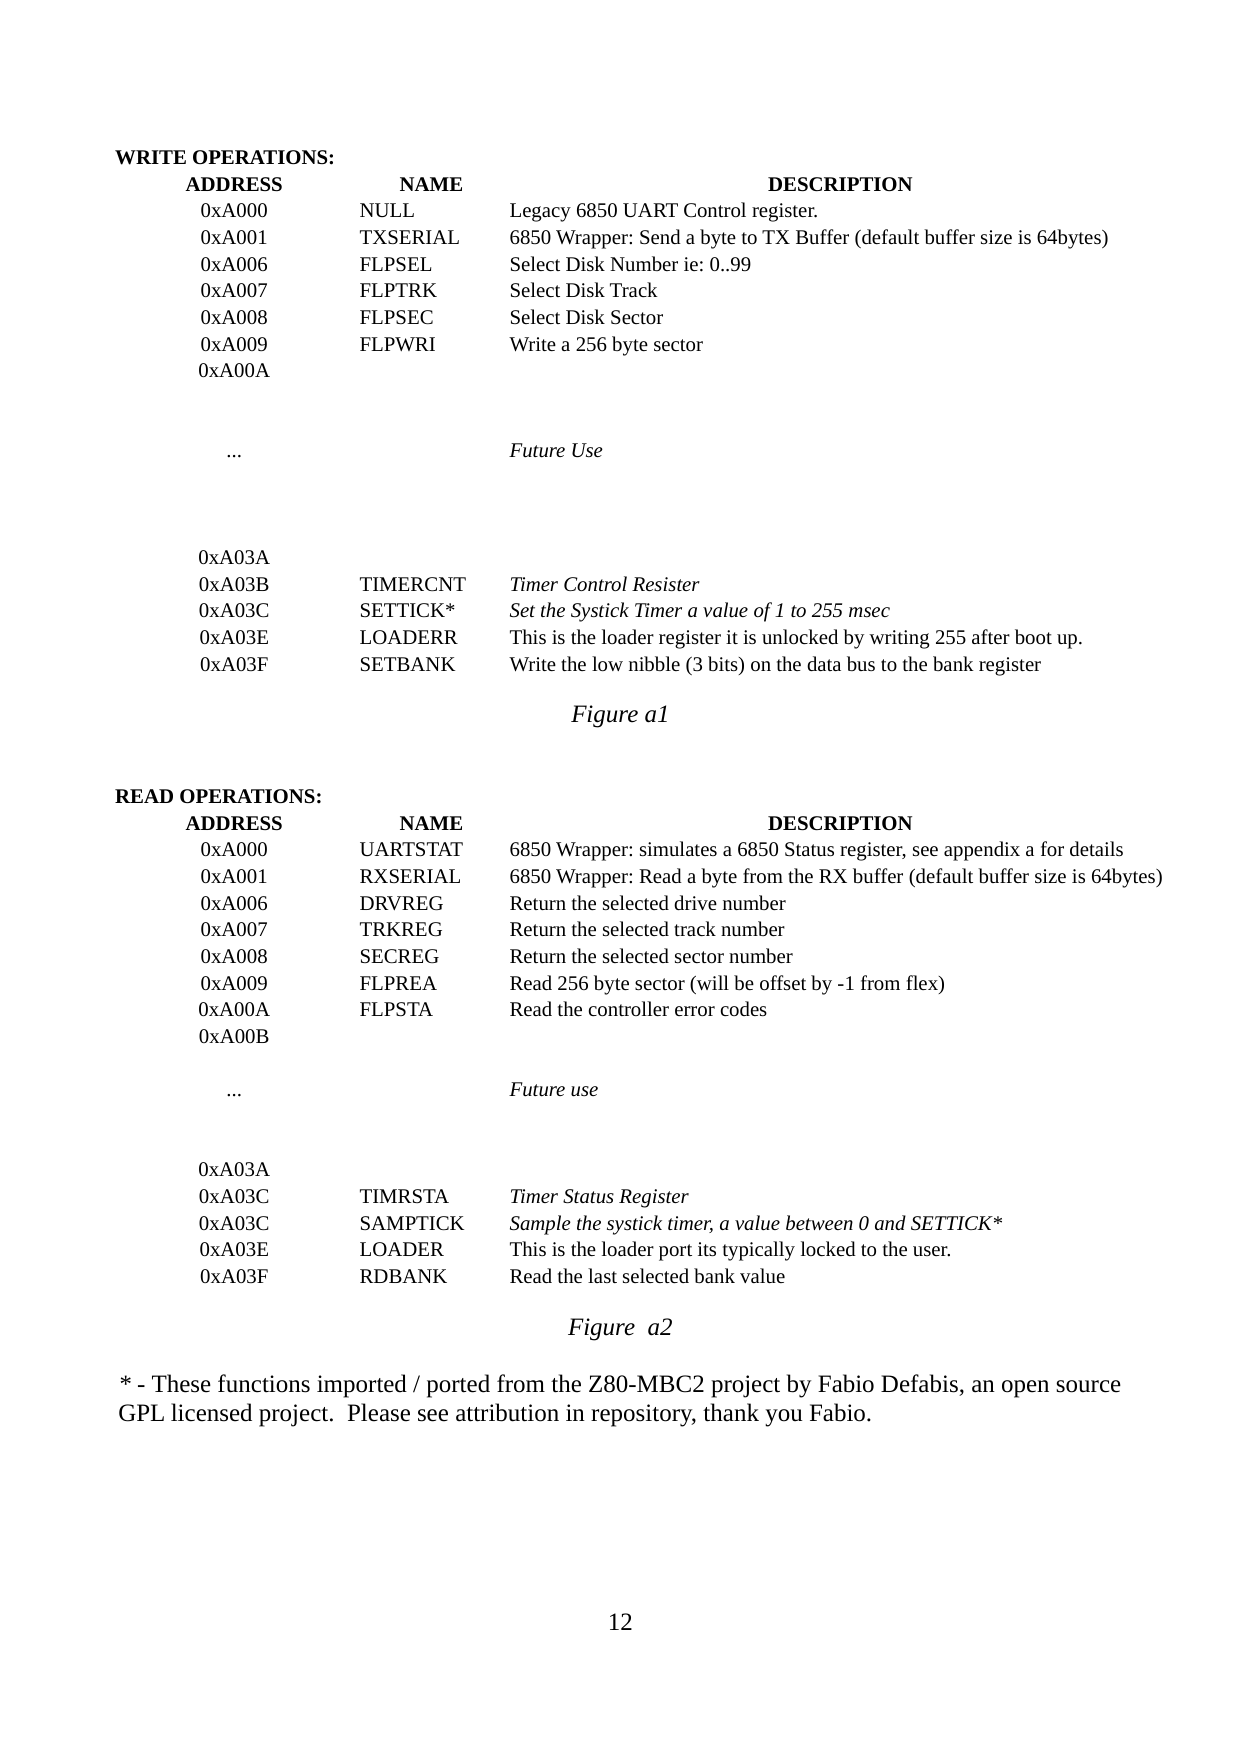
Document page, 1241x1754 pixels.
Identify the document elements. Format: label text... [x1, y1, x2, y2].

text * - These functions imported / ported from the Z80-MBC2 project by Fabio Defabis, an open source GPL licensed project. Please see attribution in repository, thank you Fabio. [118, 1369, 1122, 1427]
table_cell 0xA03A [112, 542, 356, 569]
table_cell Read the last selected bank value [506, 1261, 1174, 1288]
table_cell TIMERCNT [356, 569, 506, 596]
table_cell [356, 409, 506, 436]
table_cell [506, 489, 1174, 516]
table_cell TIMRSTA [356, 1181, 506, 1208]
table_cell 0xA03C [112, 1208, 356, 1234]
table_cell [356, 1128, 506, 1154]
table_cell [356, 436, 506, 462]
table_cell [356, 1155, 506, 1181]
table_cell Select Disk Track [506, 276, 1174, 302]
table_cell Read 256 byte sector (will be offset by -1 from flex) [506, 968, 1174, 994]
table_cell 0xA00A [112, 356, 356, 382]
table_cell SAMPTICK [356, 1208, 506, 1234]
table_cell 0xA00A [112, 995, 356, 1021]
table_cell [506, 1128, 1174, 1154]
table_cell Read the controller error codes [506, 995, 1174, 1021]
table_cell [506, 356, 1174, 382]
table_cell [356, 462, 506, 489]
table_cell LOADERR [356, 622, 506, 649]
table_cell [112, 1128, 356, 1154]
table_cell 6850 Wrapper: Read a byte from the RX buffer (default buffer size is 64bytes) [506, 861, 1174, 888]
table_cell SETTICK* [356, 596, 506, 622]
table_cell FLPSEC [356, 302, 506, 329]
table_cell 0xA03E [112, 622, 356, 649]
table_cell Legacy 6850 UART Control register. [506, 196, 1174, 222]
table_cell Select Disk Sector [506, 302, 1174, 329]
table_cell 0xA000 [112, 835, 356, 861]
table_cell Write the low nibble (3 bits) on the data bus to the bank register [506, 649, 1174, 676]
table_cell 0xA00B [112, 1021, 356, 1048]
table_cell [112, 516, 356, 542]
table_cell [356, 542, 506, 569]
table_cell This is the loader register it is unlocked by writing 255 after boot up. [506, 622, 1174, 649]
table_cell 6850 Wrapper: simulates a 6850 Status register, see appendix a for details [506, 835, 1174, 861]
table_cell 0xA001 [112, 222, 356, 249]
table_cell UARTSTAT [356, 835, 506, 861]
table_cell [506, 1101, 1174, 1128]
table_cell TXSERIAL [356, 222, 506, 249]
table_header [356, 781, 506, 808]
table_header READ OPERATIONS: [112, 781, 356, 808]
table_cell NAME [356, 808, 506, 834]
table_cell 0xA03B [112, 569, 356, 596]
table_cell [356, 1048, 506, 1074]
text Figure a2 [118, 1312, 1122, 1341]
table_header WRITE OPERATIONS: [112, 142, 356, 169]
table_cell DESCRIPTION [506, 169, 1174, 196]
table_cell [506, 382, 1174, 409]
table_header [506, 781, 1174, 808]
table_cell ADDRESS [112, 169, 356, 196]
table_cell ... [112, 436, 356, 462]
table_cell 0xA008 [112, 302, 356, 329]
text Figure a1 [118, 699, 1122, 728]
table_cell 0xA03C [112, 596, 356, 622]
table_cell 0xA008 [112, 941, 356, 968]
table_cell Future use [506, 1075, 1174, 1101]
table_cell RDBANK [356, 1261, 506, 1288]
table_cell 6850 Wrapper: Send a byte to TX Buffer (default buffer size is 64bytes) [506, 222, 1174, 249]
table_cell 0xA001 [112, 861, 356, 888]
table_cell 0xA007 [112, 915, 356, 941]
table_cell [356, 1021, 506, 1048]
table_cell NAME [356, 169, 506, 196]
table_header [356, 142, 506, 169]
table_cell [112, 489, 356, 516]
table_cell [506, 1021, 1174, 1048]
table_cell TRKREG [356, 915, 506, 941]
table_cell ... [112, 1075, 356, 1101]
table_header [506, 142, 1174, 169]
table_cell 0xA000 [112, 196, 356, 222]
table_cell 0xA006 [112, 888, 356, 914]
table_cell Select Disk Number ie: 0..99 [506, 249, 1174, 276]
table_cell [356, 382, 506, 409]
table_cell 0xA03F [112, 1261, 356, 1288]
table_cell FLPSTA [356, 995, 506, 1021]
table_cell 0xA03C [112, 1181, 356, 1208]
table_cell [506, 1048, 1174, 1074]
table_cell NULL [356, 196, 506, 222]
table_cell [356, 489, 506, 516]
table_cell 0xA009 [112, 968, 356, 994]
table_cell Sample the systick timer, a value between 0 and SETTICK* [506, 1208, 1174, 1234]
table_cell DRVREG [356, 888, 506, 914]
table_cell [506, 542, 1174, 569]
table_cell This is the loader port its typically locked to the user. [506, 1235, 1174, 1261]
table_cell FLPREA [356, 968, 506, 994]
table_cell Return the selected sector number [506, 941, 1174, 968]
table_cell FLPSEL [356, 249, 506, 276]
table_cell 0xA009 [112, 329, 356, 356]
table_cell [506, 516, 1174, 542]
table_cell Return the selected track number [506, 915, 1174, 941]
table_cell Future Use [506, 436, 1174, 462]
table_cell [356, 516, 506, 542]
table_cell [506, 1155, 1174, 1181]
table_cell ADDRESS [112, 808, 356, 834]
table_cell [506, 409, 1174, 436]
table_cell Timer Control Resister [506, 569, 1174, 596]
table_cell [506, 462, 1174, 489]
table_cell 0xA03E [112, 1235, 356, 1261]
table_cell [112, 1101, 356, 1128]
table_cell [112, 382, 356, 409]
table_cell 0xA006 [112, 249, 356, 276]
table_cell SETBANK [356, 649, 506, 676]
table_cell [356, 1101, 506, 1128]
table_cell DESCRIPTION [506, 808, 1174, 834]
table_cell 0xA03A [112, 1155, 356, 1181]
table_cell [356, 356, 506, 382]
table_cell [112, 1048, 356, 1074]
table_cell Return the selected drive number [506, 888, 1174, 914]
table_cell 0xA03F [112, 649, 356, 676]
table_cell [112, 409, 356, 436]
table_cell FLPWRI [356, 329, 506, 356]
table_cell Set the Systick Timer a value of 1 to 255 msec [506, 596, 1174, 622]
table_cell SECREG [356, 941, 506, 968]
table_cell Timer Status Register [506, 1181, 1174, 1208]
table_cell 0xA007 [112, 276, 356, 302]
table_cell [356, 1075, 506, 1101]
table_cell FLPTRK [356, 276, 506, 302]
table_cell RXSERIAL [356, 861, 506, 888]
table_cell LOADER [356, 1235, 506, 1261]
table_cell [112, 462, 356, 489]
table_cell Write a 256 byte sector [506, 329, 1174, 356]
